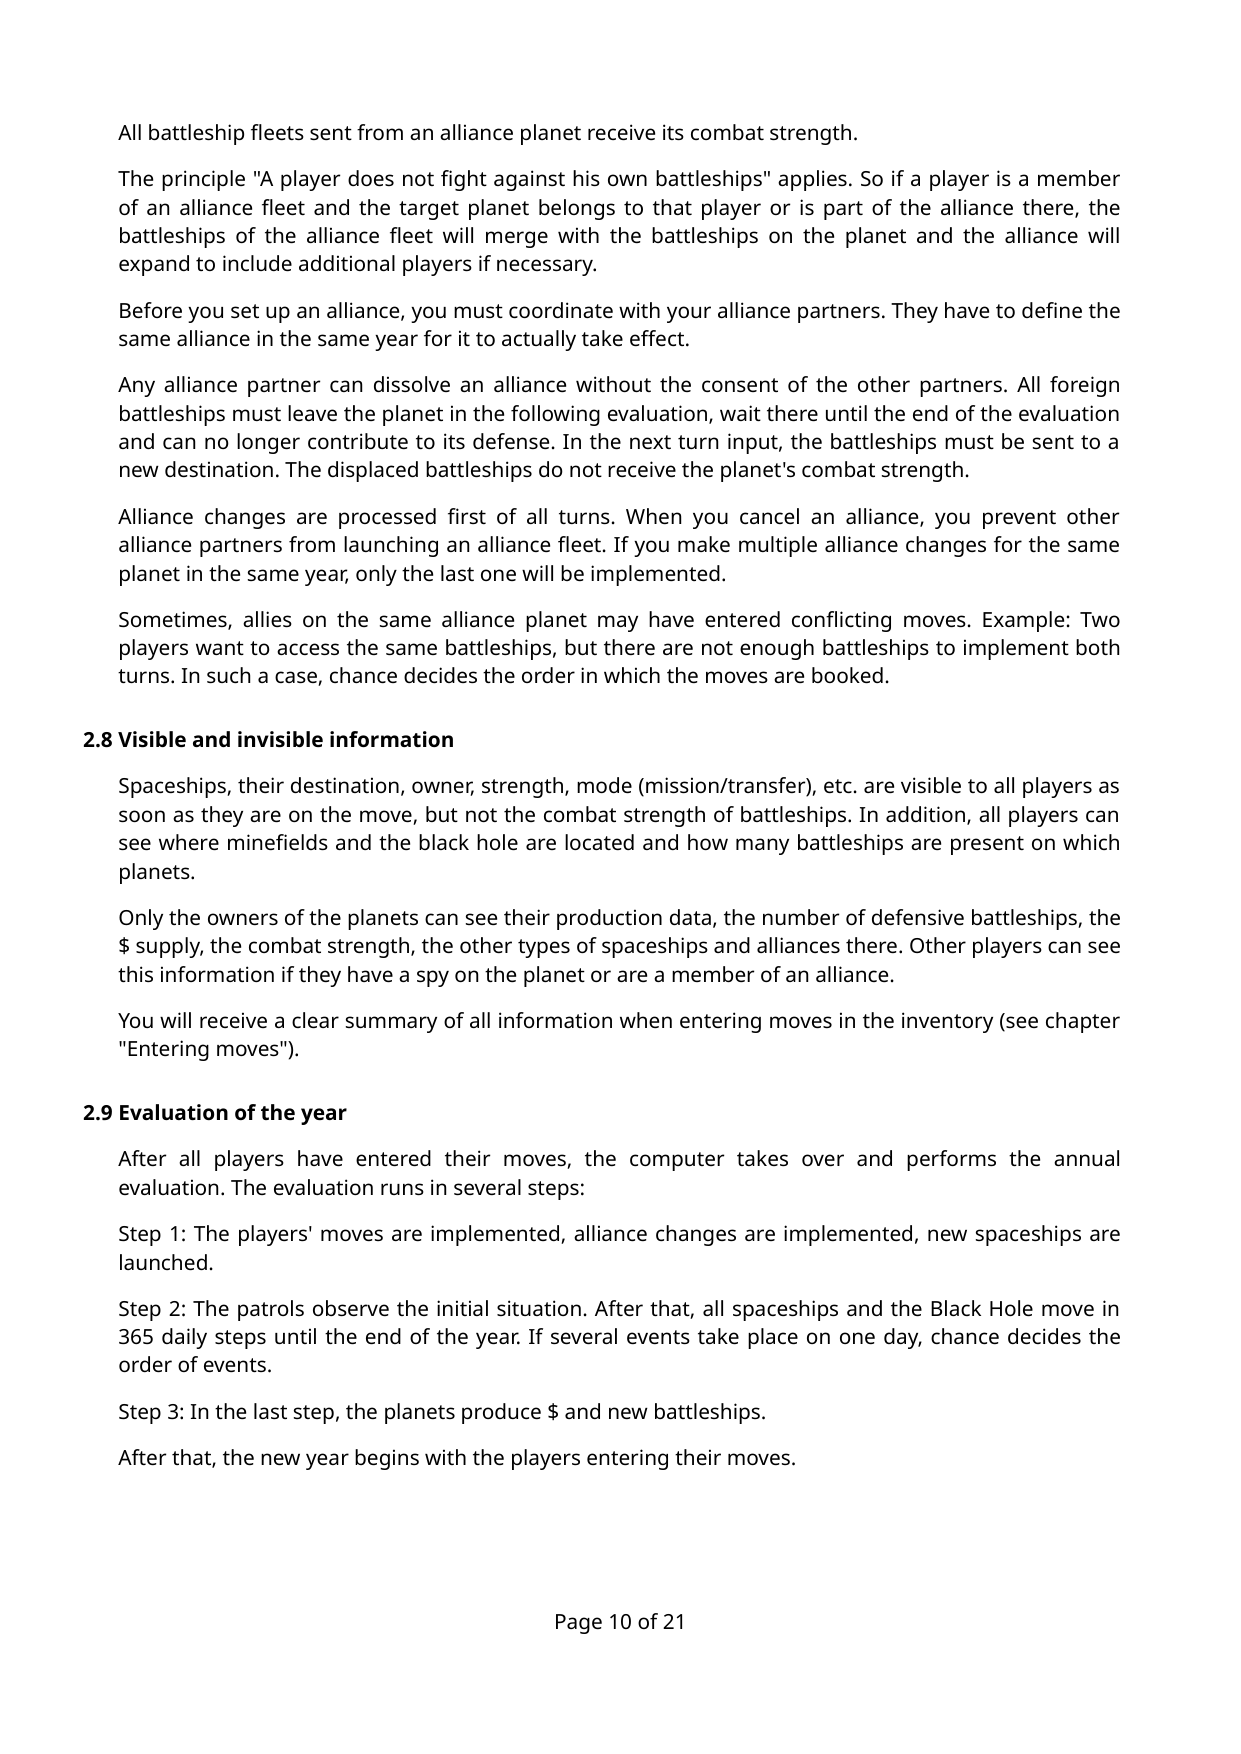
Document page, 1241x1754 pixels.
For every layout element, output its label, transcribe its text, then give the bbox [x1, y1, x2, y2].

text The principle "A player does not fight against his own battleships" applies. So if a player is a member of an alliance fleet and the target planet belongs to that player or is part of the alliance there, the battleships of the alliance fleet will merge with the battleships on the planet and the alliance will expand to include additional players if necessary. [118, 164, 1122, 278]
text All battleship fleets sent from an alliance planet receive its combat strength. [118, 118, 1122, 147]
text After all players have entered their moves, the computer takes over and performs the annual evaluation. The evaluation runs in several steps: [118, 1144, 1122, 1201]
text Only the owners of the planets can see their production data, the number of defensive battleships, the $ supply, the combat strength, the other types of spaceships and alliances there. Other players can see this information if they have a spy on the planet or are a member of an alliance. [118, 903, 1122, 988]
text Step 3: In the last step, the planets produce $ and new battleships. [118, 1397, 1122, 1425]
subtitle Evaluation of the year [118, 1098, 1122, 1127]
text You will receive a clear summary of all information when entering moves in the inventory (see chapter "Entering moves"). [118, 1006, 1122, 1063]
text Step 1: The players' moves are implemented, alliance changes are implemented, new spaceships are launched. [118, 1219, 1122, 1276]
text Sometimes, allies on the same alliance planet may have entered conflicting moves. Example: Two players want to access the same battleships, but there are not enough battleships to implement both turns. In such a case, chance decides the order in which the moves are booked. [118, 605, 1122, 690]
text Any alliance partner can dissolve an alliance without the consent of the other partners. All foreign battleships must leave the planet in the following evaluation, wait there until the end of the evaluation and can no longer contribute to its defense. In the next turn input, the battleships must be sent to a new destination. The displaced battleships do not receive the planet's combat strength. [118, 370, 1122, 484]
subtitle Visible and invisible information [118, 726, 1122, 754]
text Before you set up an alliance, you must coordinate with your alliance partners. They have to define the same alliance in the same year for it to actually take effect. [118, 296, 1122, 353]
text Spaceships, their destination, owner, strength, mode (mission/transfer), etc. are visible to all players as soon as they are on the move, but not the combat strength of battleships. In addition, all players can see where minefields and the black hole are located and how many battleships are present on which planets. [118, 772, 1122, 885]
text Step 2: The patrols observe the initial situation. After that, all spaceships and the Black Hole move in 365 daily steps until the end of the year. If several events take place on one day, chance decides the order of events. [118, 1294, 1122, 1379]
text Alliance changes are processed first of all turns. When you cancel an alliance, you prevent other alliance partners from launching an alliance fleet. If you make multiple alliance changes for the same planet in the same year, only the last one will be implemented. [118, 502, 1122, 587]
text After that, the new year begins with the players entering their moves. [118, 1443, 1122, 1471]
